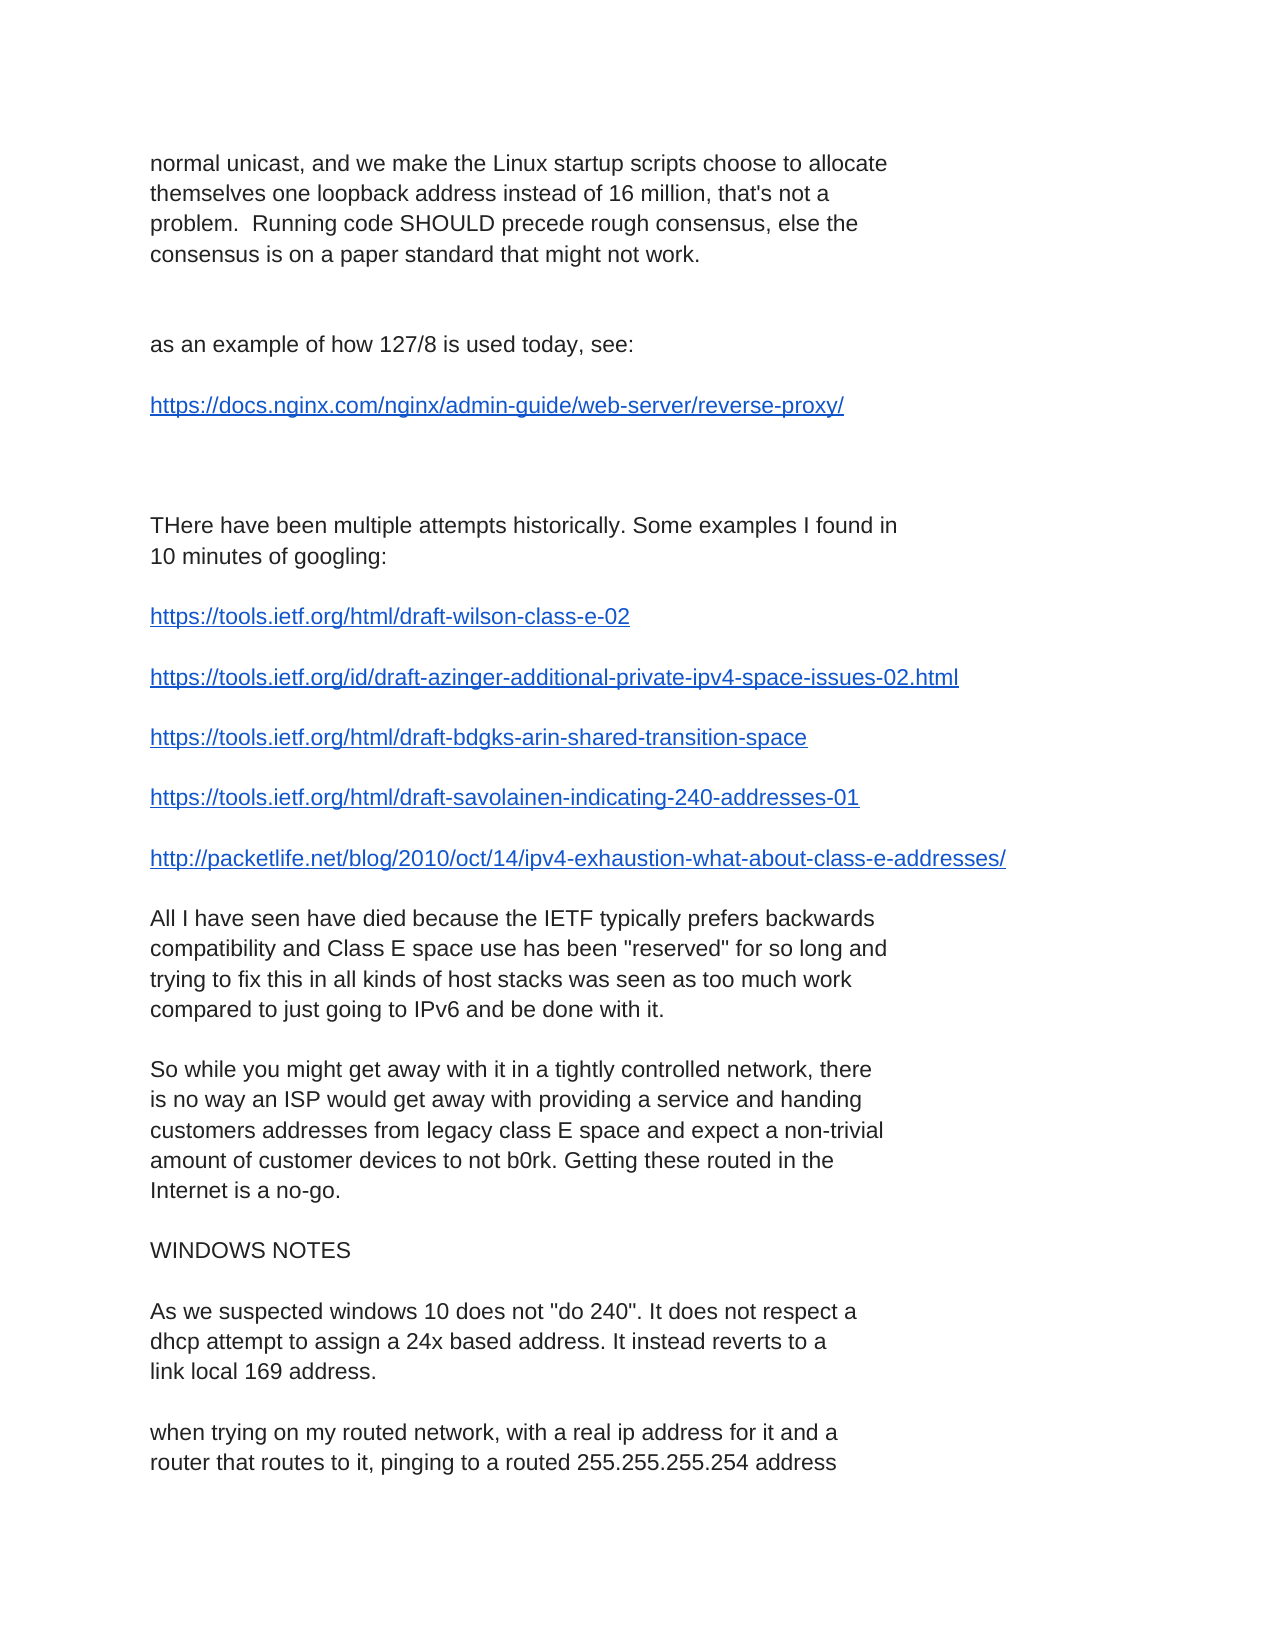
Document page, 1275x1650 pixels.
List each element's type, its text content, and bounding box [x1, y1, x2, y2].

text link local 169 address. [150, 1358, 1125, 1385]
text as an example of how 127/8 is used today, see: [150, 331, 1125, 358]
text customers addresses from legacy class E space and expect a non-trivial [150, 1117, 1125, 1143]
text compared to just going to IPv6 and be done with it. [150, 996, 1125, 1022]
text when trying on my routed network, with a real ip address for it and a [150, 1419, 1125, 1445]
text trying to fix this in all kinds of host stacks was seen as too much work [150, 966, 1125, 992]
text WINDOWS NOTES [150, 1237, 1125, 1264]
text themselves one loopback address instead of 16 million, that's not a [150, 180, 1125, 207]
text http://packetlife.net/blog/2010/oct/14/ipv4-exhaustion-what-about-class-e-addresses/ [150, 845, 1125, 871]
text is no way an ISP would get away with providing a service and handing [150, 1086, 1125, 1113]
text All I have seen have died because the IETF typically prefers backwards [150, 905, 1125, 932]
text compatibility and Class E space use has been "reserved" for so long and [150, 935, 1125, 962]
text https://tools.ietf.org/html/draft-bdgks-arin-shared-transition-space [150, 724, 1125, 750]
text https://tools.ietf.org/id/draft-azinger-additional-private-ipv4-space-issues-02.html [150, 663, 1125, 690]
text normal unicast, and we make the Linux startup scripts choose to allocate [150, 150, 1125, 176]
text THere have been multiple attempts historically. Some examples I found in [150, 512, 1125, 539]
text amount of customer devices to not b0rk. Getting these routed in the [150, 1147, 1125, 1173]
text https://tools.ietf.org/html/draft-wilson-class-e-02 [150, 603, 1125, 629]
text As we suspected windows 10 does not "do 240". It does not respect a [150, 1298, 1125, 1324]
text 10 minutes of googling: [150, 543, 1125, 569]
text So while you might get away with it in a tightly controlled network, there [150, 1056, 1125, 1083]
text Internet is a no-go. [150, 1177, 1125, 1203]
text problem. Running code SHOULD precede rough consensus, else the [150, 210, 1125, 237]
text https://docs.nginx.com/nginx/admin-guide/web-server/reverse-proxy/ [150, 392, 1125, 418]
text dhcp attempt to assign a 24x based address. It instead reverts to a [150, 1328, 1125, 1354]
text router that routes to it, pinging to a routed 255.255.255.254 address [150, 1449, 1125, 1475]
text https://tools.ietf.org/html/draft-savolainen-indicating-240-addresses-01 [150, 784, 1125, 811]
text consensus is on a paper standard that might not work. [150, 241, 1125, 267]
